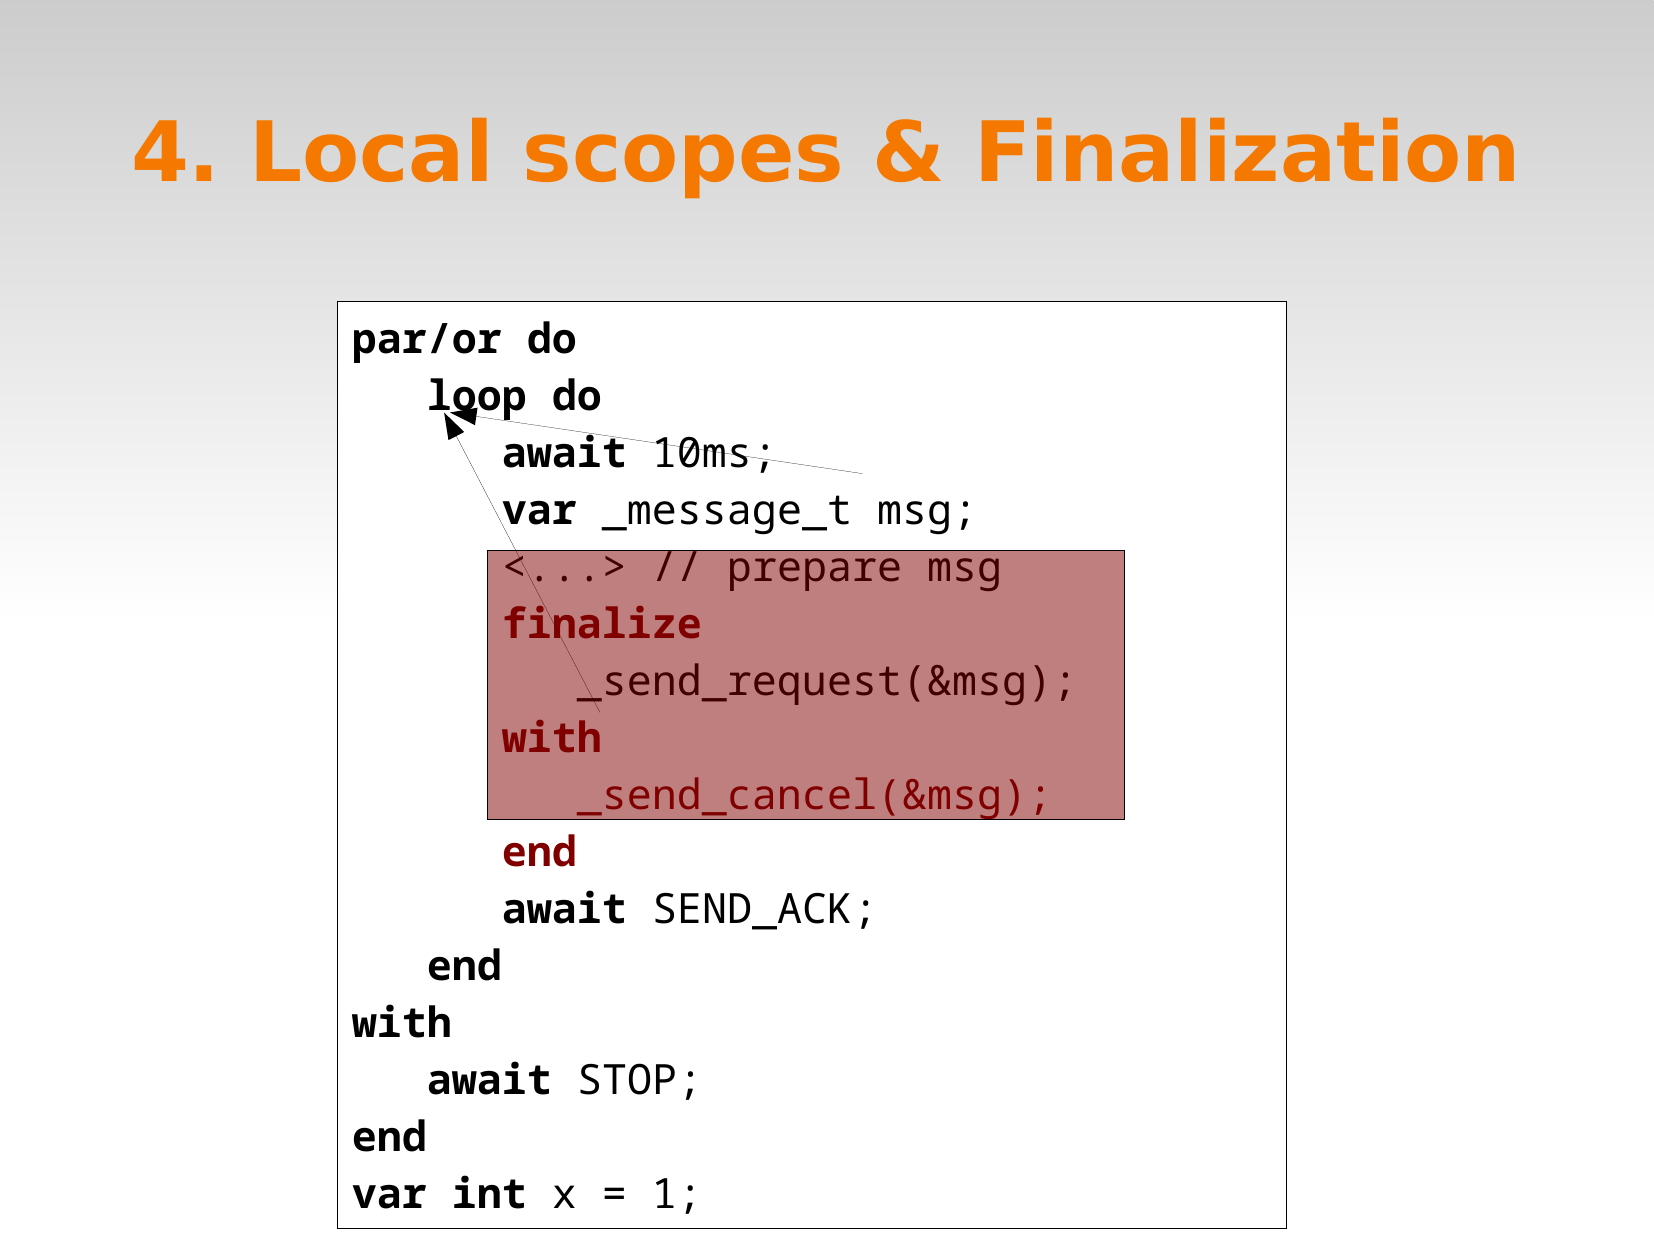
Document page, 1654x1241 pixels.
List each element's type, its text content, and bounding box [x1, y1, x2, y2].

text_box par/or do loop do await 10ms; var _message_t msg; <...> // prepare msg finalize _send_request(&msg); with _send_cancel(&msg); end await SEND_ACK; end with await STOP; end var int x = 1; [337, 301, 1287, 1113]
title 4. Local scopes & Finalization [82, 49, 1571, 257]
text_box [487, 550, 1125, 820]
